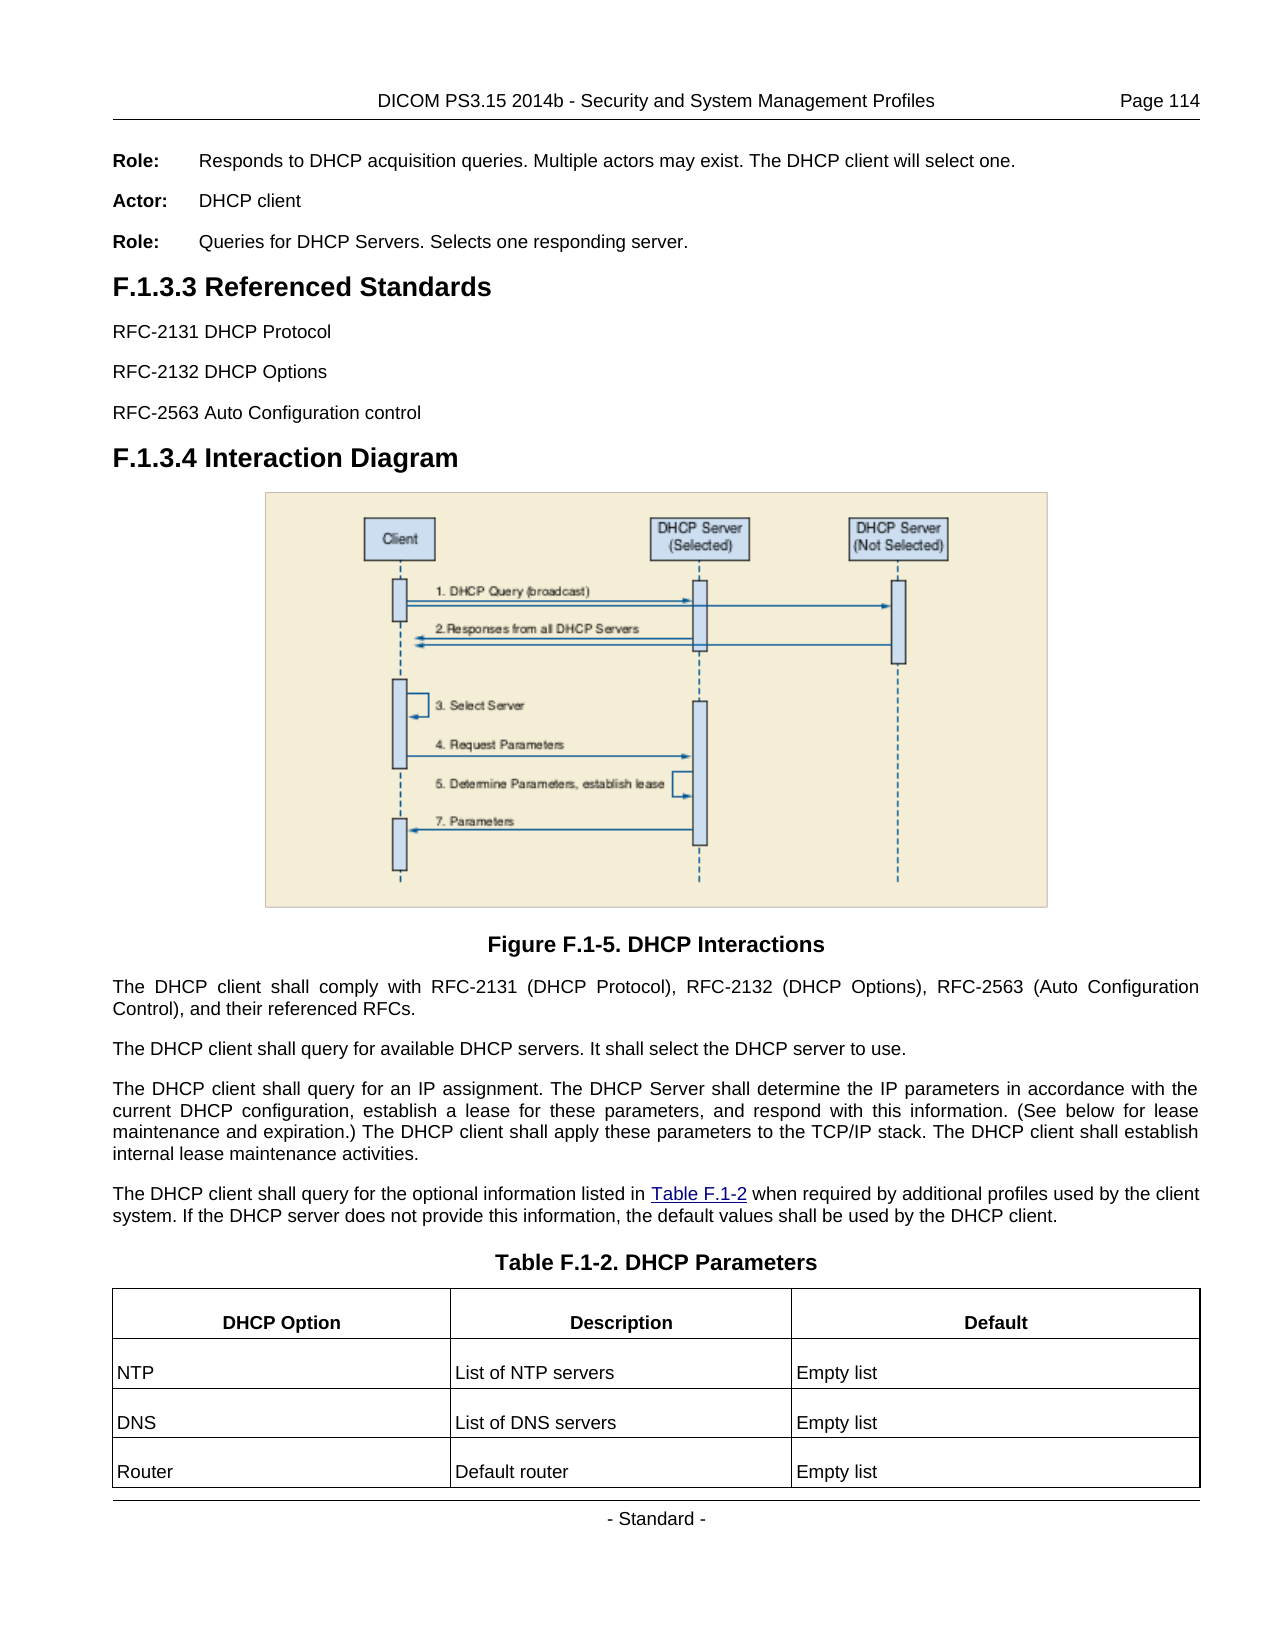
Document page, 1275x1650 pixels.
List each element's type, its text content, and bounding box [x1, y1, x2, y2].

text Actor: DHCP client [112, 190, 1200, 212]
picture [264, 491, 1049, 909]
text F.1.3.3 Referenced Standards [112, 271, 1200, 302]
text RFC-2563 Auto Configuration control [112, 402, 1200, 423]
text RFC-2131 DHCP Protocol [112, 321, 1200, 342]
text The DHCP client shall comply with RFC-2131 (DHCP Protocol), RFC-2132 (DHCP Options), RFC-2563 (Auto Configuration Control), and their referenced RFCs. [112, 976, 1200, 1019]
table_cell Empty list [792, 1438, 1199, 1487]
text Figure F.1-5. DHCP Interactions [112, 931, 1200, 957]
table_cell Default router [451, 1438, 791, 1487]
table_cell Empty list [792, 1389, 1199, 1437]
table_cell Router [113, 1438, 450, 1487]
table_cell DNS [113, 1389, 450, 1437]
text RFC-2132 DHCP Options [112, 361, 1200, 383]
text Role: Responds to DHCP acquisition queries. Multiple actors may exist. The DHCP client will select one. [112, 150, 1200, 172]
table_cell List of DNS servers [451, 1389, 791, 1437]
table_header DHCP Option [113, 1289, 450, 1338]
table_header Description [451, 1289, 791, 1338]
table_cell List of NTP servers [451, 1339, 791, 1388]
text F.1.3.4 Interaction Diagram [112, 442, 1200, 473]
table_cell Empty list [792, 1339, 1199, 1388]
text Table F.1-2. DHCP Parameters [112, 1249, 1200, 1275]
text The DHCP client shall query for the optional information listed in Table F.1-2 when required by additional profiles used by the client system. If the DHCP server does not provide this information, the default values shall be used by the DHCP client. [112, 1183, 1200, 1226]
text Role: Queries for DHCP Servers. Selects one responding server. [112, 231, 1200, 252]
table_cell NTP [113, 1339, 450, 1388]
table_header Default [792, 1289, 1199, 1338]
text The DHCP client shall query for an IP assignment. The DHCP Server shall determine the IP parameters in accordance with the current DHCP configuration, establish a lease for these parameters, and respond with this information. (See below for lease maintenance and expiration.) The DHCP client shall apply these parameters to the TCP/IP stack. The DHCP client shall establish internal lease maintenance activities. [112, 1078, 1200, 1164]
text The DHCP client shall query for available DHCP servers. It shall select the DHCP server to use. [112, 1038, 1200, 1059]
